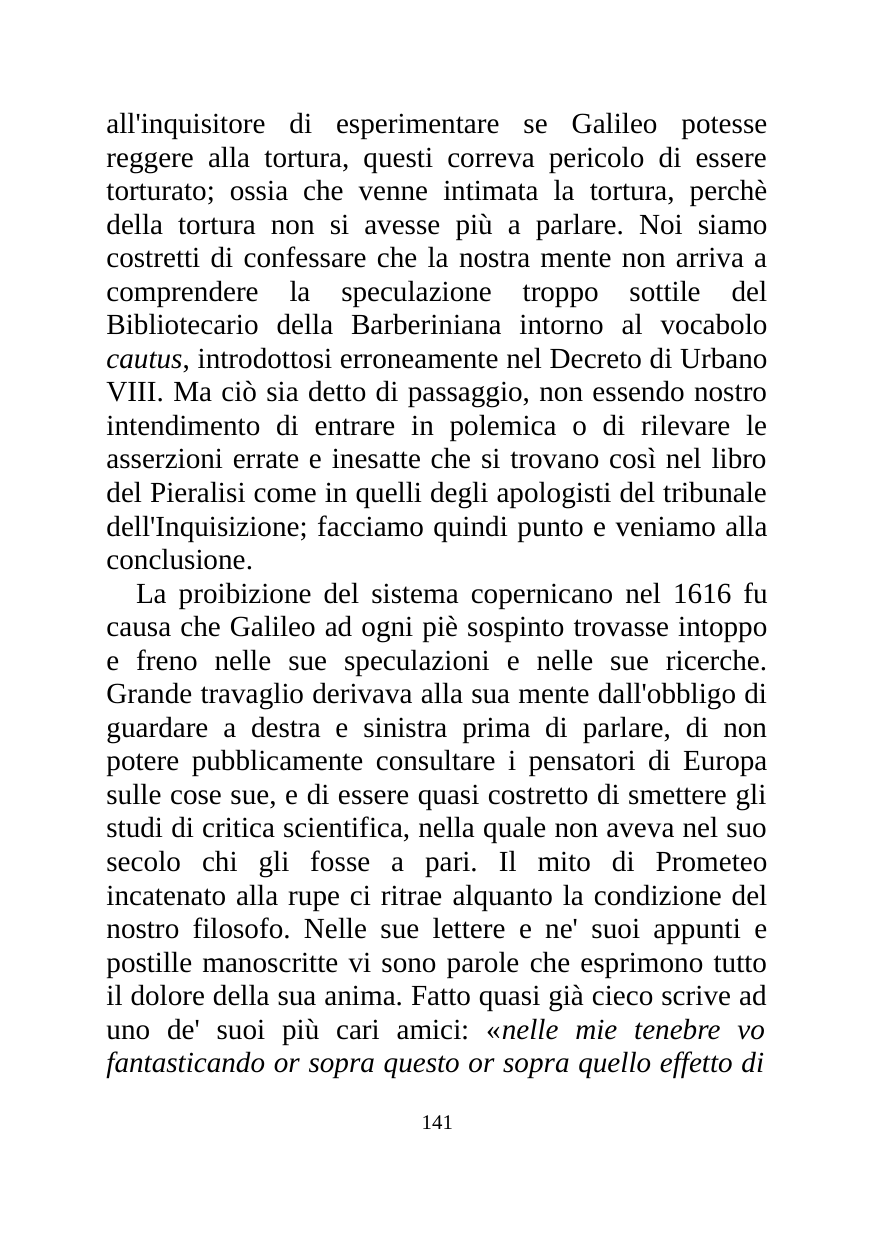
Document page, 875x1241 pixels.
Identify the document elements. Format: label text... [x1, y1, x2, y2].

text La proibizione del sistema copernicano nel 1616 fu causa che Galileo ad ogni piè sospinto trovasse intoppo e freno nelle sue speculazioni e nelle sue ricerche. Grande travaglio derivava alla sua mente dall'obbligo di guardare a destra e sinistra prima di parlare, di non potere pubblicamente consultare i pensatori di Europa sulle cose sue, e di essere quasi costretto di smettere gli studi di critica scientifica, nella quale non aveva nel suo secolo chi gli fosse a pari. Il mito di Prometeo incatenato alla rupe ci ritrae alquanto la condizione del nostro filosofo. Nelle sue lettere e ne' suoi appunti e postille manoscritte vi sono parole che esprimono tutto il dolore della sua anima. Fatto quasi già cieco scrive ad uno de' suoi più cari amici: «nelle mie tenebre vo fantasticando or sopra questo or sopra quello effetto di [106, 576, 768, 1079]
text all'inquisitore di esperimentare se Galileo potesse reggere alla tortura, questi correva pericolo di essere torturato; ossia che venne intimata la tortura, perchè della tortura non si avesse più a parlare. Noi siamo costretti di confessare che la nostra mente non arriva a comprendere la speculazione troppo sottile del Bibliotecario della Barberiniana intorno al vocabolo cautus, introdottosi erroneamente nel Decreto di Urbano VIII. Ma ciò sia detto di passaggio, non essendo nostro intendimento di entrare in polemica o di rilevare le asserzioni errate e inesatte che si trovano così nel libro del Pieralisi come in quelli degli apologisti del tribunale dell'Inquisizione; facciamo quindi punto e veniamo alla conclusione. [106, 106, 768, 576]
